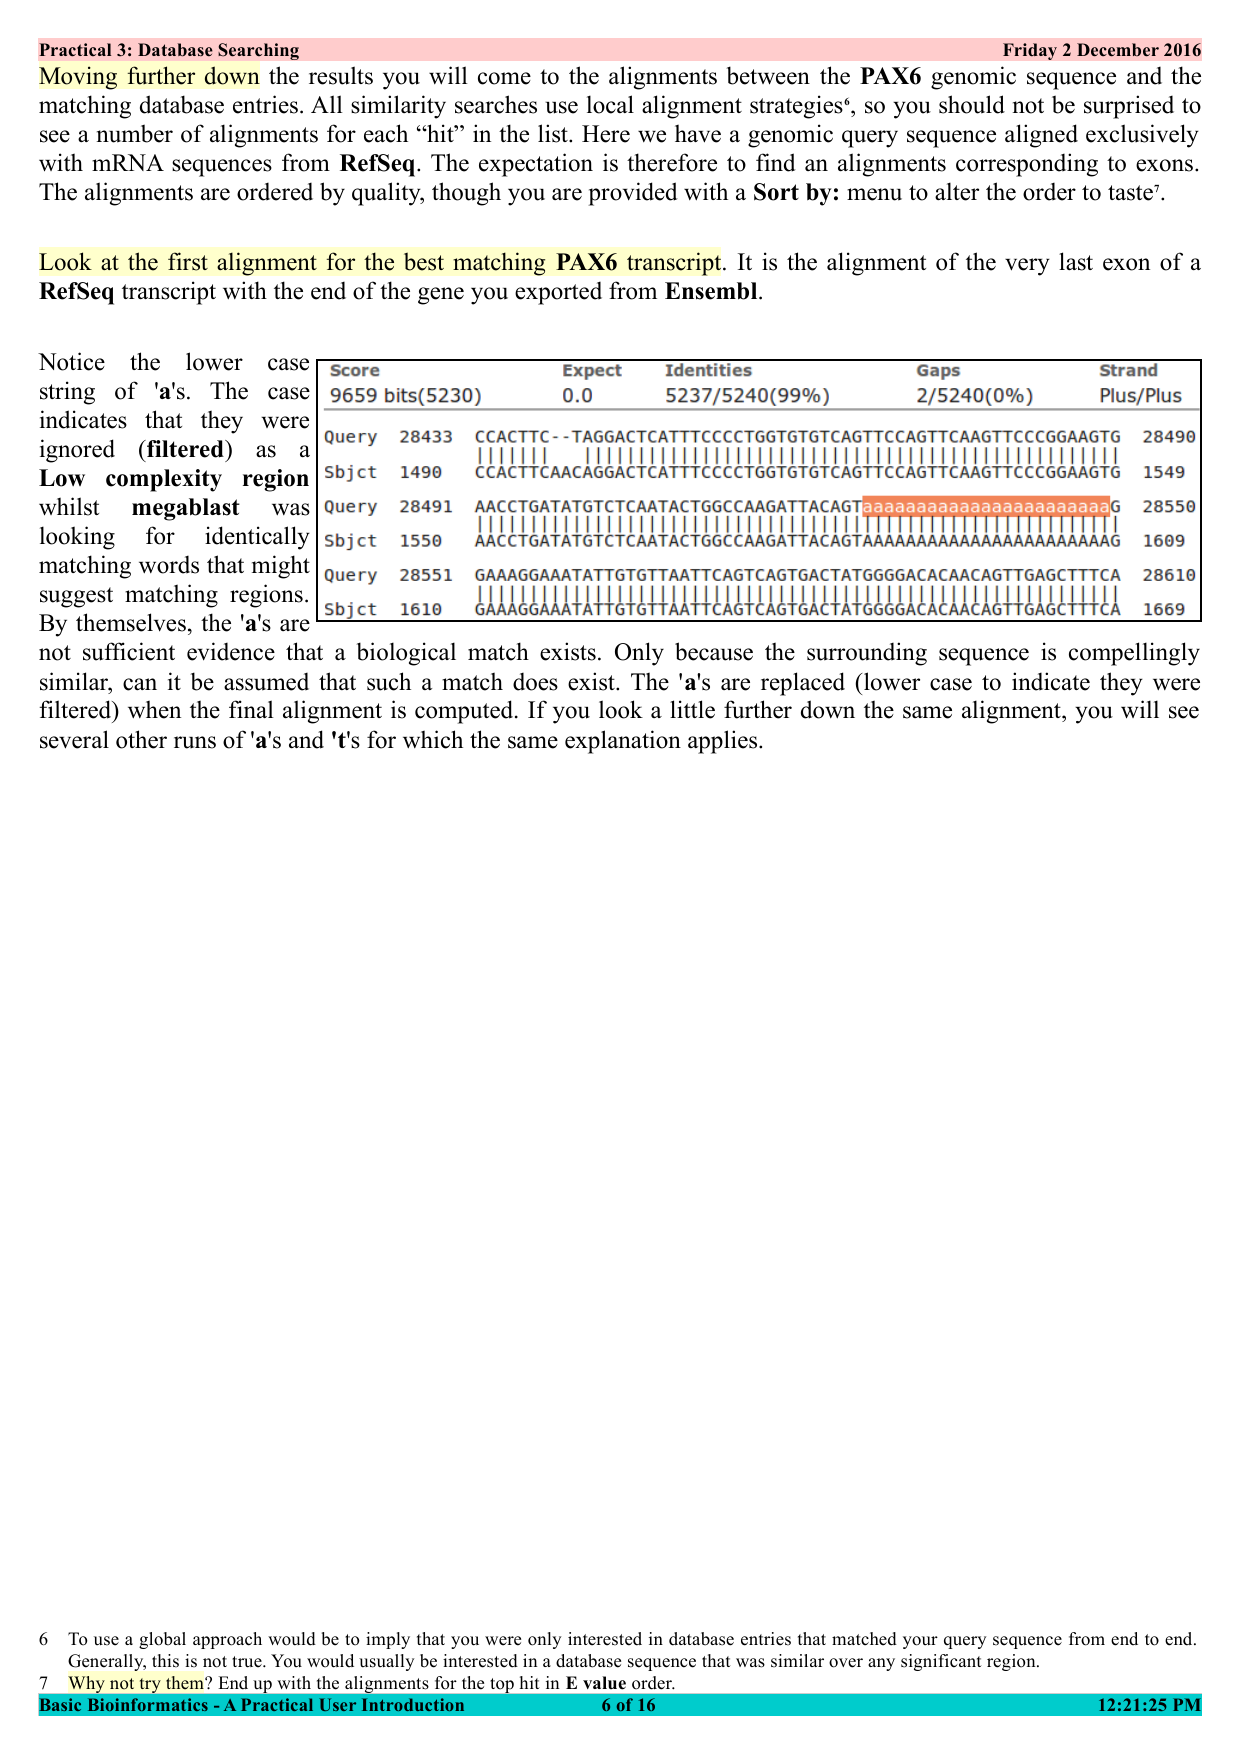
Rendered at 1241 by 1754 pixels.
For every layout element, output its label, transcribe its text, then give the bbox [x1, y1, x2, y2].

text To use a global approach would be to imply that you were only interested in database entries that matched your query sequence from end to end. Generally, this is not true. You would usually be interested in a database sequence that was similar over any significant region. [38, 1627, 1202, 1671]
text Look at the first alignment for the best matching PAX6 transcript. It is the alignment of the very last exon of a RefSeq transcript with the end of the gene you exported from Ensembl. [38, 247, 1202, 305]
text Why not try them? End up with the alignments for the top hit in E value order. [38, 1671, 1202, 1693]
text Notice the lower case string of 'a's. The case indicates that they were ignored (filtered) as a Low complexity region whilst megablast was looking for identically matching words that might suggest matching regions. By themselves, the 'a's are not sufficient evidence that a biological match exists. Only because the surrounding sequence is compellingly similar, can it be assumed that such a match does exist. The 'a's are replaced (lower case to indicate they were filtered) when the final alignment is computed. If you look a little further down the same alignment, you will see several other runs of 'a's and 't's for which the same explanation applies. [38, 347, 1202, 753]
picture [318, 361, 1200, 620]
text Moving further down the results you will come to the alignments between the PAX6 genomic sequence and the matching database entries. All similarity searches use local alignment strategies, so you should not be surprised to see a number of alignments for each “hit” in the list. Here we have a genomic query sequence aligned exclusively with mRNA sequences from RefSeq. The expectation is therefore to find an alignments corresponding to exons. The alignments are ordered by quality, though you are provided with a Sort by: menu to alter the order to taste. [38, 61, 1202, 206]
